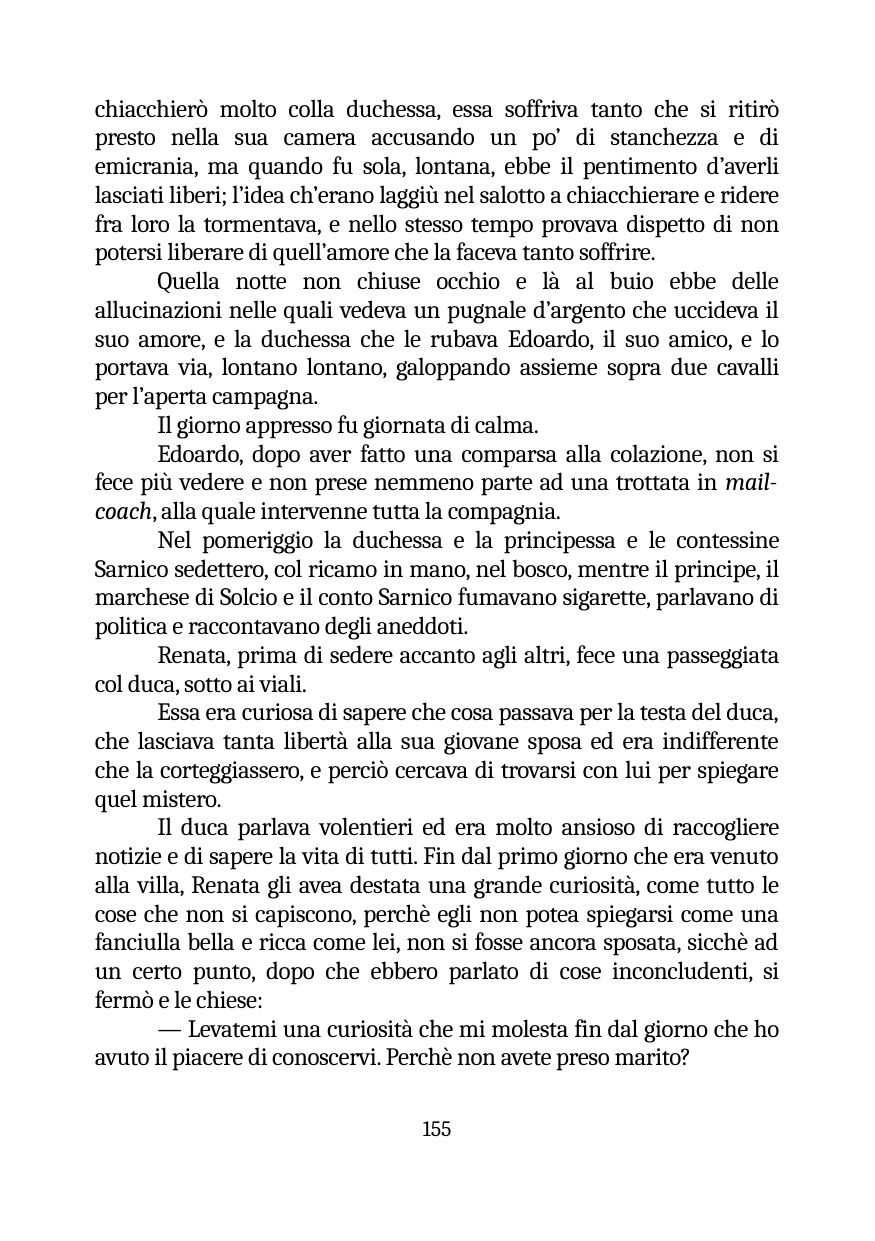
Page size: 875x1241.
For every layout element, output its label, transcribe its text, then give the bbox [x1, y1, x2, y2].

text Quella notte non chiuse occhio e là al buio ebbe delle allucinazioni nelle quali vedeva un pugnale d’argento che uccideva il suo amore, e la duchessa che le rubava Edoardo, il suo amico, e lo portava via, lontano lontano, galoppando assieme sopra due cavalli per l’aperta campagna. [94, 267, 779, 411]
text Nel pomeriggio la duchessa e la principessa e le contessine Sarnico sedettero, col ricamo in mano, nel bosco, mentre il principe, il marchese di Solcio e il conto Sarnico fumavano sigarette, parlavano di politica e raccontavano degli aneddoti. [94, 526, 779, 641]
text Essa era curiosa di sapere che cosa passava per la testa del duca, che lasciava tanta libertà alla sua giovane sposa ed era indifferente che la corteggiassero, e perciò cercava di trovarsi con lui per spiegare quel mistero. [94, 698, 779, 813]
text Il duca parlava volentieri ed era molto ansioso di raccogliere notizie e di sapere la vita di tutti. Fin dal primo giorno che era venuto alla villa, Renata gli avea destata una grande curiosità, come tutto le cose che non si capiscono, perchè egli non potea spiegarsi come una fanciulla bella e ricca come lei, non si fosse ancora sposata, sicchè ad un certo punto, dopo che ebbero parlato di cose inconcludenti, si fermò e le chiese: [94, 813, 779, 1014]
text Il giorno appresso fu giornata di calma. [94, 411, 779, 439]
text Edoardo, dopo aver fatto una comparsa alla colazione, non si fece più vedere e non prese nemmeno parte ad una trottata in mail-coach, alla quale intervenne tutta la compagnia. [94, 439, 779, 526]
text chiacchierò molto colla duchessa, essa soffriva tanto che si ritirò presto nella sua camera accusando un po’ di stanchezza e di emicrania, ma quando fu sola, lontana, ebbe il pentimento d’averli lasciati liberi; l’idea ch’erano laggiù nel salotto a chiacchierare e ridere fra loro la tormentava, e nello stesso tempo provava dispetto di non potersi liberare di quell’amore che la faceva tanto soffrire. [94, 94, 779, 267]
text — Levatemi una curiosità che mi molesta fin dal giorno che ho avuto il piacere di conoscervi. Perchè non avete preso marito? [94, 1014, 779, 1072]
text Renata, prima di sedere accanto agli altri, fece una passeggiata col duca, sotto ai viali. [94, 641, 779, 698]
